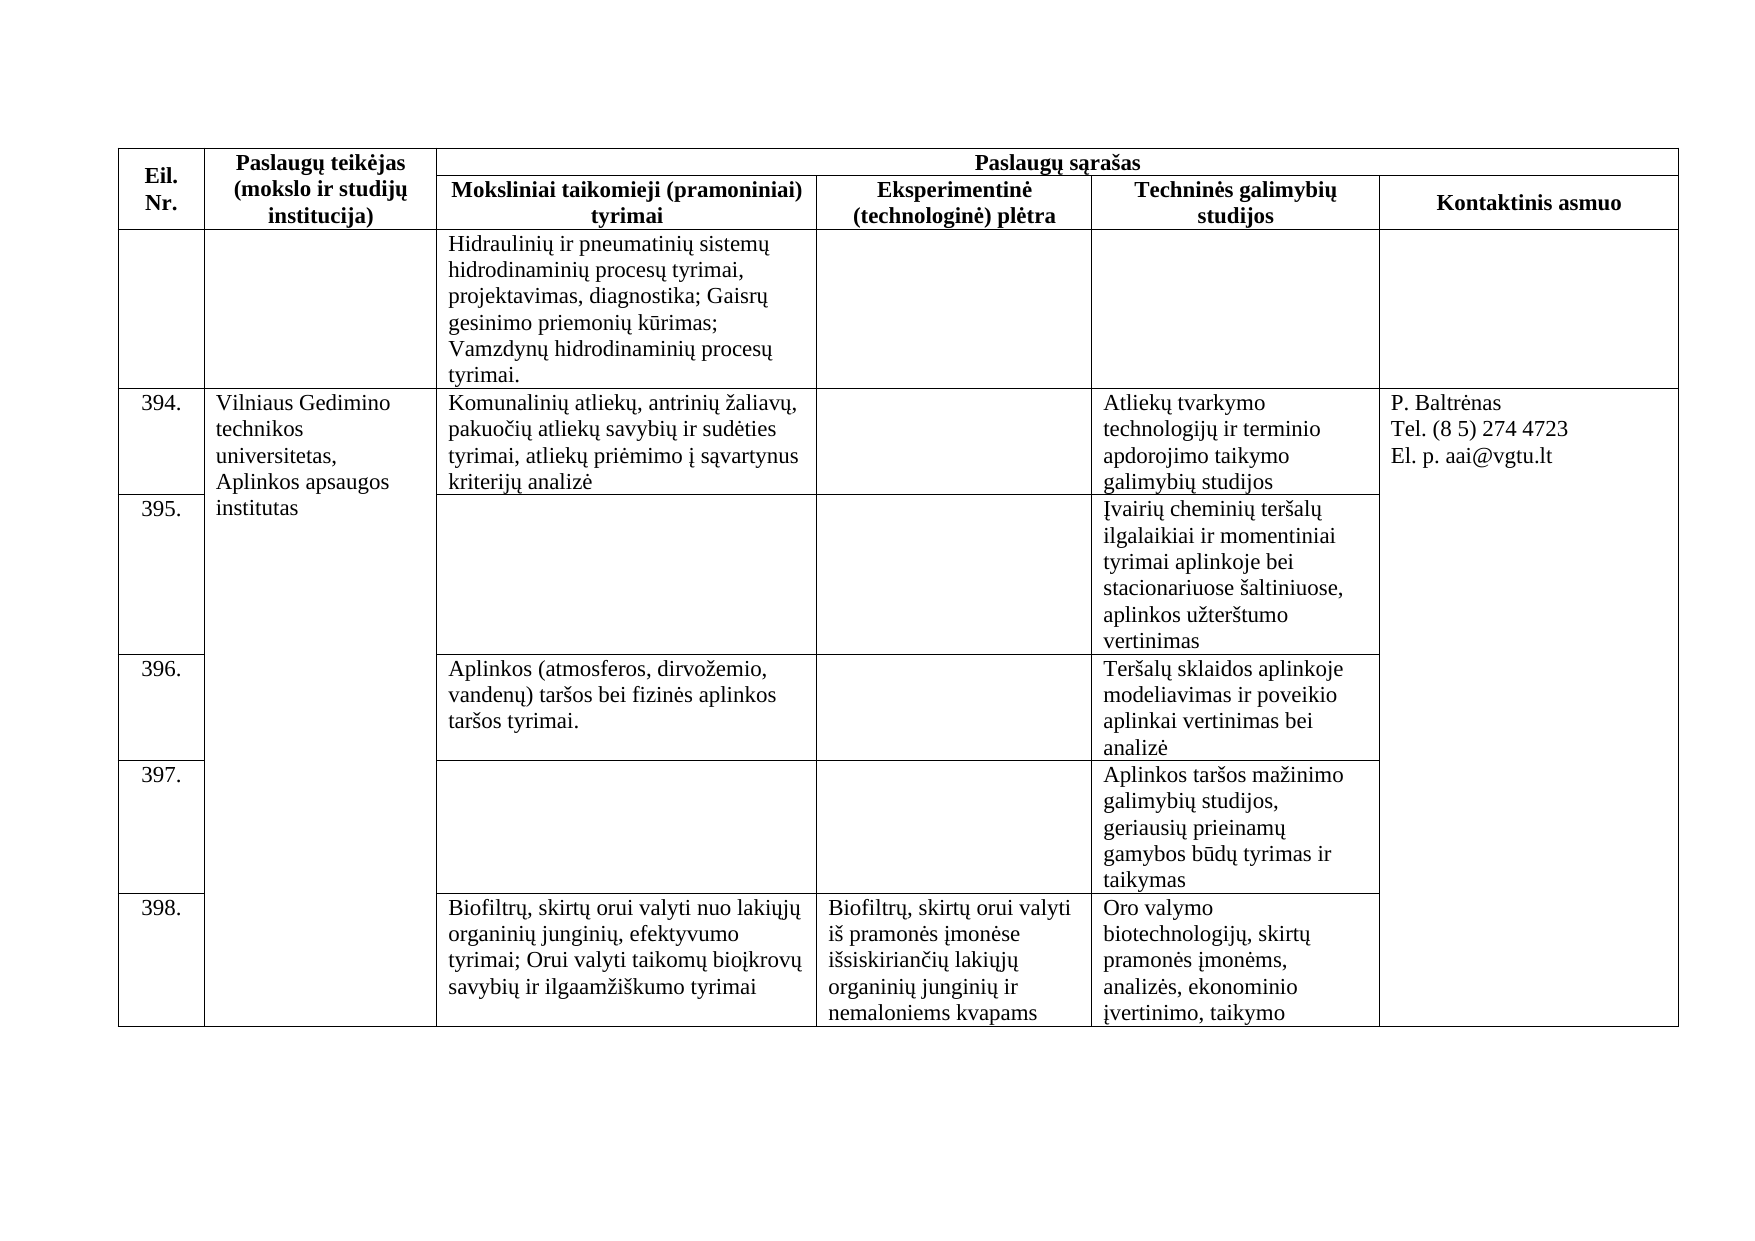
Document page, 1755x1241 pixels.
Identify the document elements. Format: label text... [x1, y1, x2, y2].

table_cell Moksliniai taikomieji (pramoniniai) tyrimai [437, 176, 816, 229]
table_cell [817, 655, 1091, 760]
table_cell Techninės galimybių studijos [1092, 176, 1379, 229]
table_cell Teršalų sklaidos aplinkoje modeliavimas ir poveikio aplinkai vertinimas bei analizė [1092, 655, 1379, 760]
table_cell Kontaktinis asmuo [1380, 176, 1678, 229]
table_cell Įvairių cheminių teršalų ilgalaikiai ir momentiniai tyrimai aplinkoje bei stacionariuose šaltiniuose, aplinkos užterštumo vertinimas [1092, 495, 1379, 653]
table_cell [817, 389, 1091, 494]
table_cell Biofiltrų, skirtų orui valyti nuo lakiųjų organinių junginių, efektyvumo tyrimai; Orui valyti taikomų bioįkrovų savybių ir ilgaamžiškumo tyrimai [437, 894, 816, 1026]
table_cell 395. [119, 495, 204, 653]
table_cell 397. [119, 761, 204, 893]
table_cell Vilniaus Gedimino technikos universitetas, Aplinkos apsaugos institutas [205, 389, 436, 1026]
table_cell 396. [119, 655, 204, 760]
table_cell Eksperimentinė (technologinė) plėtra [817, 176, 1091, 229]
table_cell [1092, 230, 1379, 388]
table_cell Biofiltrų, skirtų orui valyti iš pramonės įmonėse išsiskiriančių lakiųjų organinių junginių ir nemaloniems kvapams [817, 894, 1091, 1026]
table_header Eil. Nr. [119, 149, 204, 229]
table_cell Komunalinių atliekų, antrinių žaliavų, pakuočių atliekų savybių ir sudėties tyrimai, atliekų priėmimo į sąvartynus kriterijų analizė [437, 389, 816, 494]
table_cell Atliekų tvarkymo technologijų ir terminio apdorojimo taikymo galimybių studijos [1092, 389, 1379, 494]
table_cell [437, 761, 816, 893]
table_cell [817, 761, 1091, 893]
table_cell [1380, 230, 1678, 388]
table_header Paslaugų teikėjas (mokslo ir studijų institucija) [205, 149, 436, 229]
table_cell 398. [119, 894, 204, 1026]
table_cell Oro valymo biotechnologijų, skirtų pramonės įmonėms, analizės, ekonominio įvertinimo, taikymo [1092, 894, 1379, 1026]
table_cell P. Baltrėnas Tel. (8 5) 274 4723 El. p. aai@vgtu.lt [1380, 389, 1678, 1026]
table_cell [817, 495, 1091, 653]
table_header Paslaugų sąrašas [437, 149, 1678, 175]
table_cell [205, 230, 436, 388]
table_cell Aplinkos (atmosferos, dirvožemio, vandenų) taršos bei fizinės aplinkos taršos tyrimai. [437, 655, 816, 760]
table_cell [817, 230, 1091, 388]
table_cell [437, 495, 816, 653]
table_cell [119, 230, 204, 388]
table_cell Aplinkos taršos mažinimo galimybių studijos, geriausių prieinamų gamybos būdų tyrimas ir taikymas [1092, 761, 1379, 893]
table_cell Hidraulinių ir pneumatinių sistemų hidrodinaminių procesų tyrimai, projektavimas, diagnostika; Gaisrų gesinimo priemonių kūrimas; Vamzdynų hidrodinaminių procesų tyrimai. [437, 230, 816, 388]
table_cell 394. [119, 389, 204, 494]
